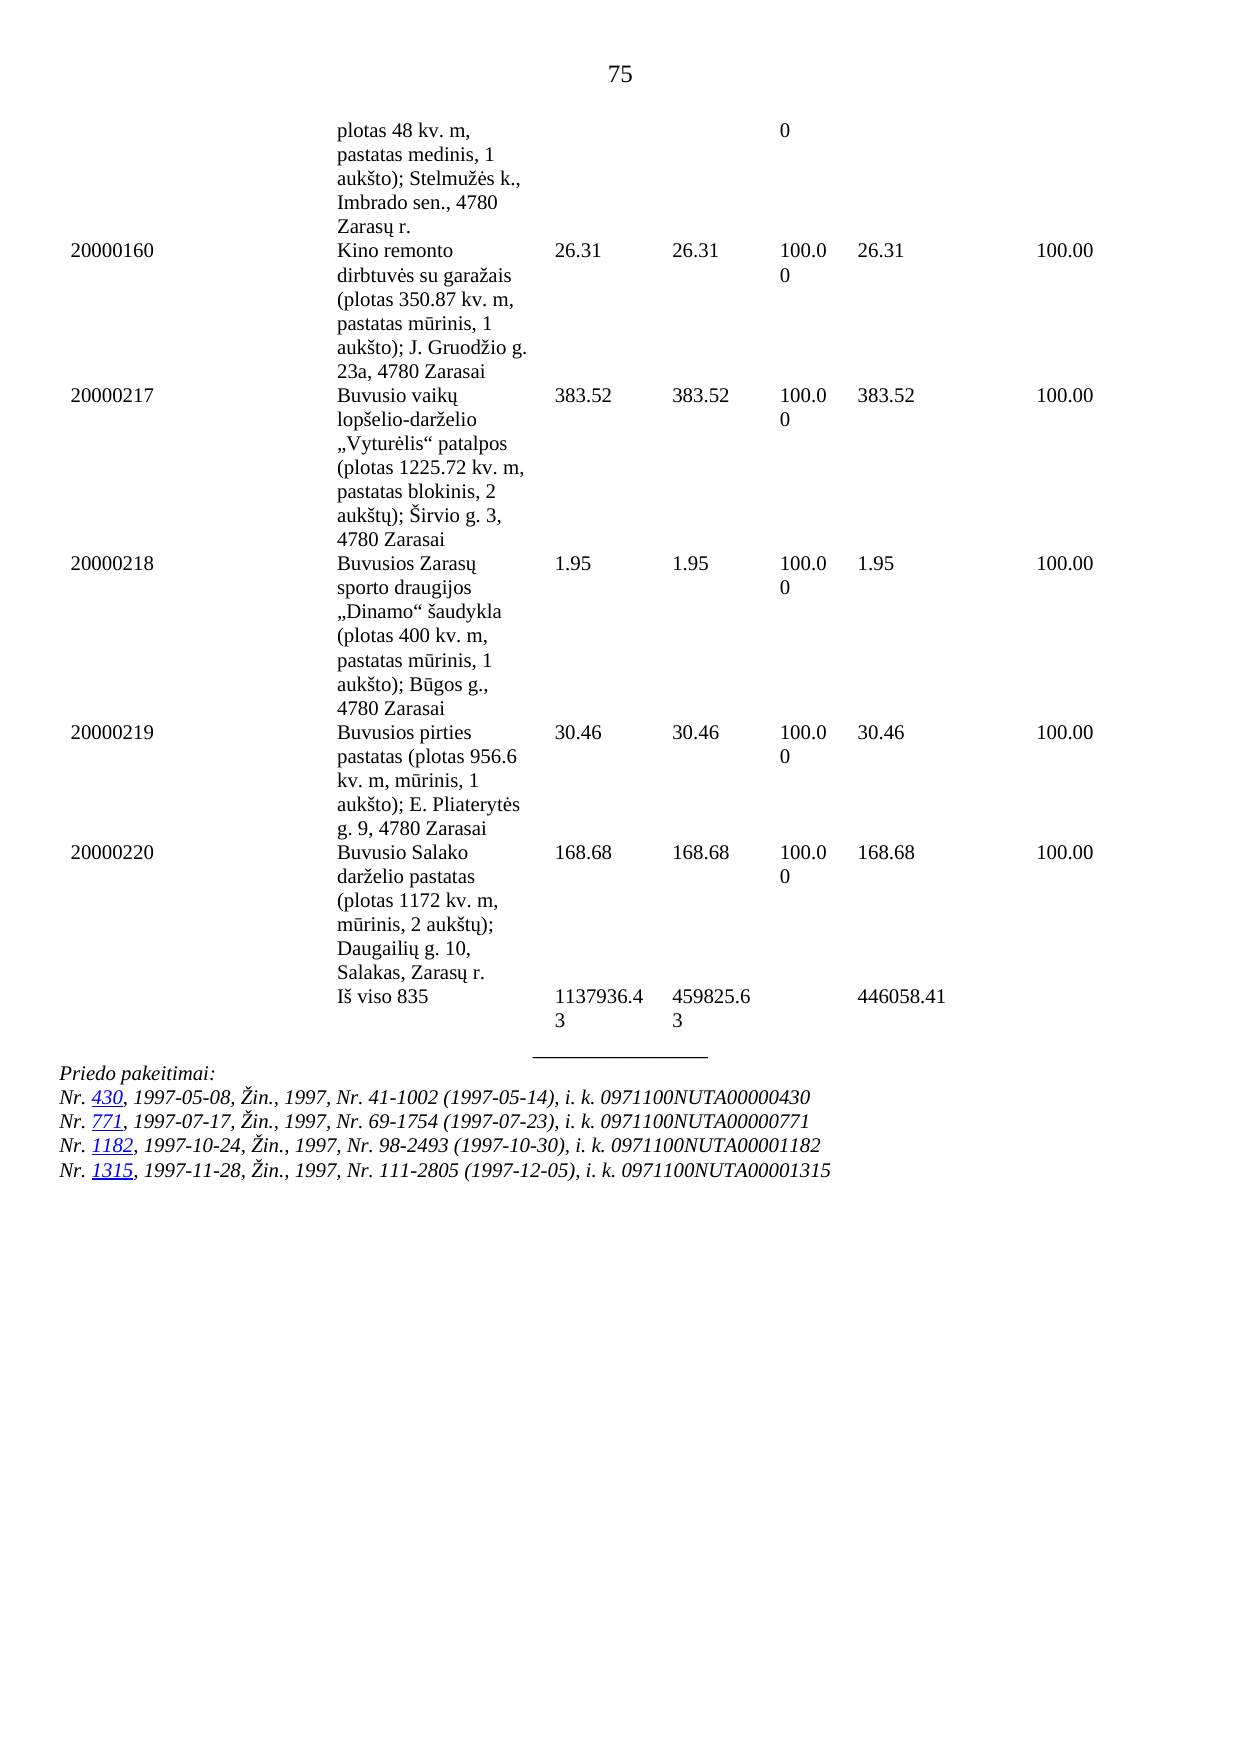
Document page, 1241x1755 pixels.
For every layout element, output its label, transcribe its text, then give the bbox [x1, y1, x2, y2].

table_cell [1107, 551, 1161, 720]
table_cell 26.31 [543, 239, 661, 383]
table_cell 100.00 [768, 239, 846, 383]
table_cell 30.46 [846, 720, 1025, 840]
table_cell [1161, 840, 1174, 984]
table_cell Kino remonto dirbtuvės su garažais (plotas 350.87 kv. m, pastatas mūrinis, 1 aukšto); J. Gruodžio g. 23a, 4780 Zarasai [326, 239, 543, 383]
table_cell [1161, 118, 1174, 238]
table_cell Buvusios pirties pastatas (plotas 956.6 kv. m, mūrinis, 1 aukšto); E. Pliaterytės g. 9, 4780 Zarasai [326, 720, 543, 840]
table_cell 1.95 [846, 551, 1025, 720]
table_cell [1025, 984, 1107, 1032]
table_cell 30.46 [543, 720, 661, 840]
table_cell 100.00 [1025, 720, 1107, 840]
table_cell 20000219 [59, 720, 326, 840]
table_cell 100.00 [1025, 551, 1107, 720]
table_cell 1.95 [661, 551, 768, 720]
text Nr. 771, 1997-07-17, Žin., 1997, Nr. 69-1754 (1997-07-23), i. k. 0971100NUTA00000771 [59, 1109, 1181, 1133]
table_cell 459825.63 [661, 984, 768, 1032]
table_cell 446058.41 [846, 984, 1025, 1032]
table_cell 168.68 [846, 840, 1025, 984]
table_cell Iš viso 835 [326, 984, 543, 1032]
table_cell 100.00 [1025, 840, 1107, 984]
table_cell [1161, 984, 1174, 1032]
table_cell Buvusio vaikų lopšelio-darželio „Vyturėlis“ patalpos (plotas 1225.72 kv. m, pastatas blokinis, 2 aukštų); Širvio g. 3, 4780 Zarasai [326, 383, 543, 551]
table_cell 168.68 [543, 840, 661, 984]
table_cell [1107, 840, 1161, 984]
table_cell 20000160 [59, 239, 326, 383]
table_cell [1107, 239, 1161, 383]
table_cell [1161, 239, 1174, 383]
table_cell [543, 118, 661, 238]
text Nr. 1182, 1997-10-24, Žin., 1997, Nr. 98-2493 (1997-10-30), i. k. 0971100NUTA00001182 [59, 1133, 1181, 1157]
table_cell Buvusio Salako darželio pastatas (plotas 1172 kv. m, mūrinis, 2 aukštų); Daugailių g. 10, Salakas, Zarasų r. [326, 840, 543, 984]
table_cell [59, 984, 326, 1032]
table_cell 30.46 [661, 720, 768, 840]
table_cell 20000217 [59, 383, 326, 551]
table_cell 20000218 [59, 551, 326, 720]
table_cell 1137936.43 [543, 984, 661, 1032]
table_cell [59, 118, 326, 238]
table_cell [1107, 984, 1161, 1032]
table_cell 0 [768, 118, 846, 238]
table_cell 168.68 [661, 840, 768, 984]
table_cell 383.52 [543, 383, 661, 551]
table_cell 100.00 [768, 840, 846, 984]
text Nr. 430, 1997-05-08, Žin., 1997, Nr. 41-1002 (1997-05-14), i. k. 0971100NUTA00000430 [59, 1085, 1181, 1109]
table_cell [661, 118, 768, 238]
table_cell [1161, 383, 1174, 551]
table_cell [1161, 720, 1174, 840]
table_cell 100.00 [1025, 383, 1107, 551]
table_cell 383.52 [661, 383, 768, 551]
table_cell [1107, 383, 1161, 551]
table_cell [768, 984, 846, 1032]
text Priedo pakeitimai: [59, 1061, 1181, 1085]
table_cell 26.31 [661, 239, 768, 383]
table_cell 20000220 [59, 840, 326, 984]
table_cell [1025, 118, 1107, 238]
text Nr. 1315, 1997-11-28, Žin., 1997, Nr. 111-2805 (1997-12-05), i. k. 0971100NUTA00001315 [59, 1157, 1181, 1182]
table_cell 100.00 [768, 720, 846, 840]
table_cell plotas 48 kv. m, pastatas medinis, 1 aukšto); Stelmužės k., Imbrado sen., 4780 Zarasų r. [326, 118, 543, 238]
table_cell 383.52 [846, 383, 1025, 551]
text ______________ [59, 1032, 1181, 1061]
table_cell [1107, 720, 1161, 840]
table_cell 1.95 [543, 551, 661, 720]
table_cell Buvusios Zarasų sporto draugijos „Dinamo“ šaudykla (plotas 400 kv. m, pastatas mūrinis, 1 aukšto); Būgos g., 4780 Zarasai [326, 551, 543, 720]
table_cell [1107, 118, 1161, 238]
table_cell [1161, 551, 1174, 720]
table_cell 26.31 [846, 239, 1025, 383]
table_cell 100.00 [768, 551, 846, 720]
table_cell 100.00 [1025, 239, 1107, 383]
table_cell [846, 118, 1025, 238]
table_cell 100.00 [768, 383, 846, 551]
